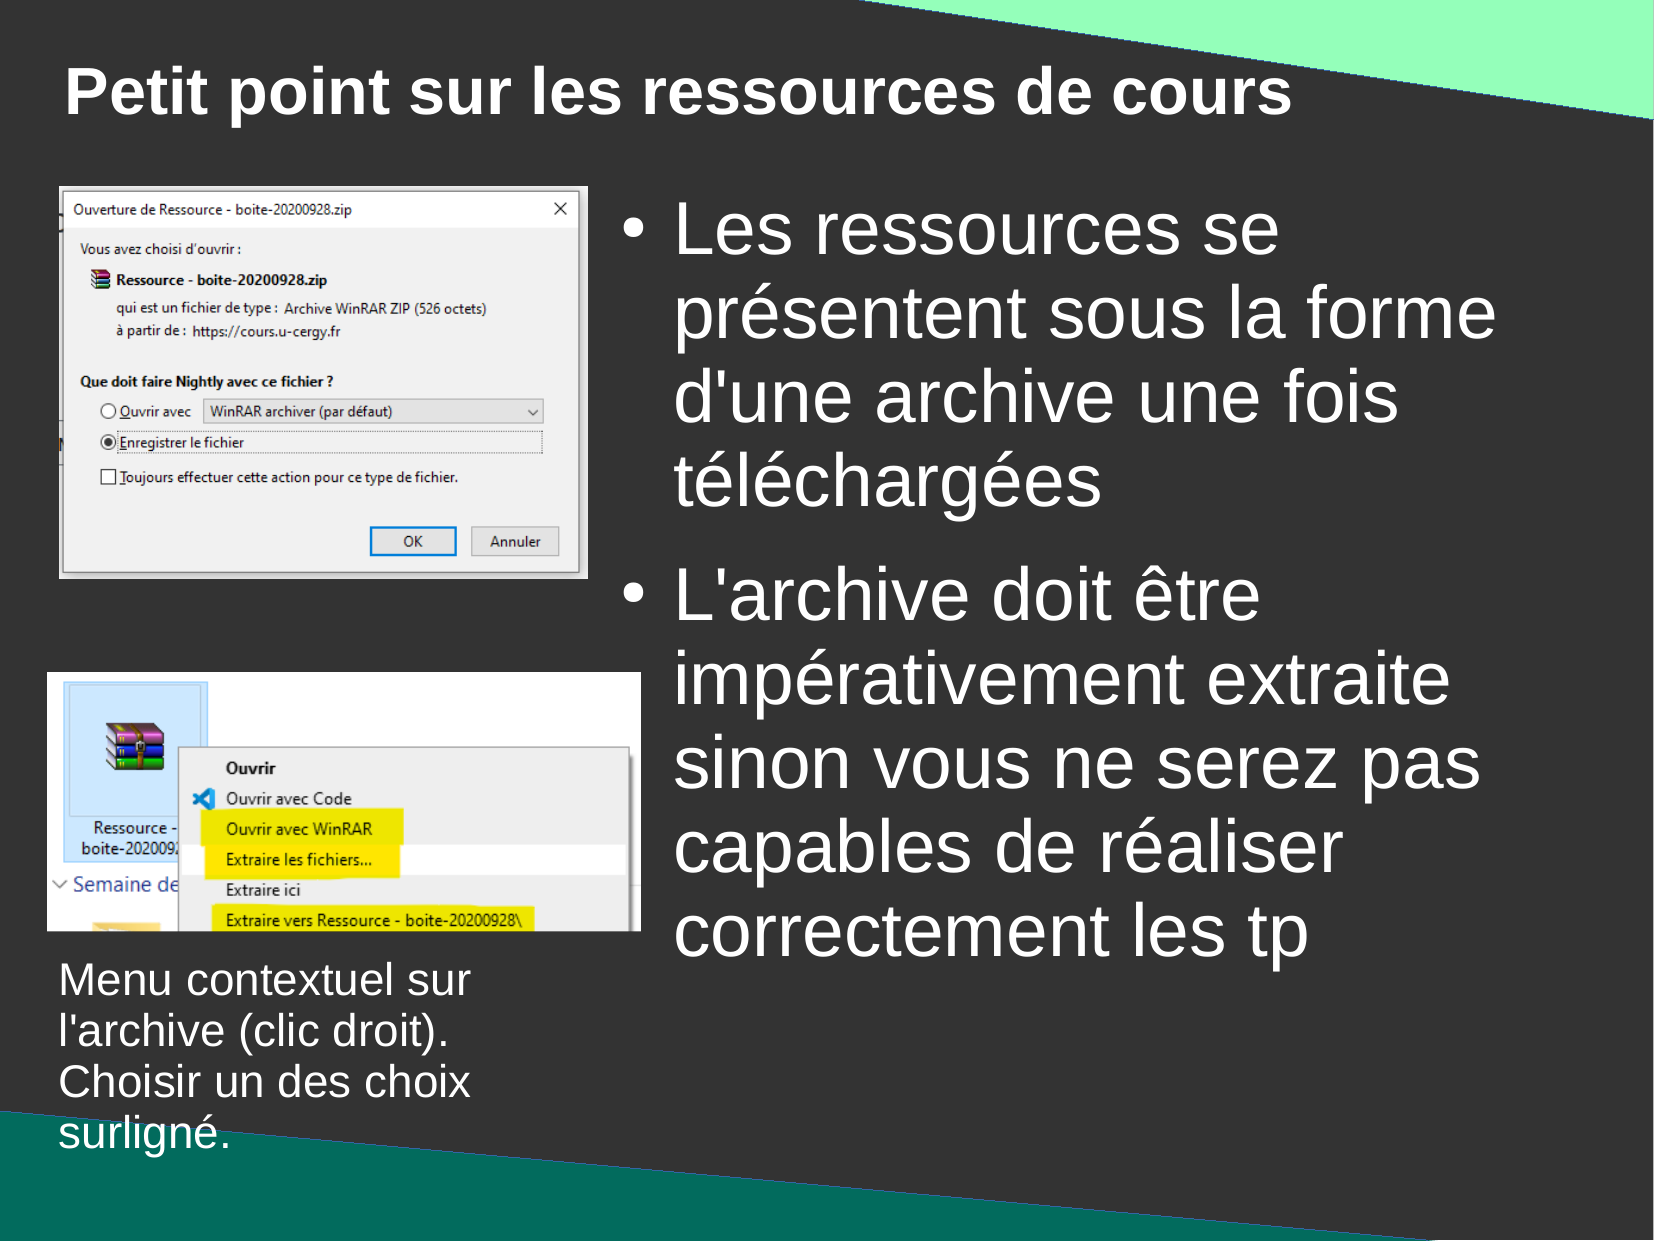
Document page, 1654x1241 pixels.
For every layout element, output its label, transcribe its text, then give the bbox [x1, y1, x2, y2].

text_box [859, 0, 1654, 120]
list Les ressources se présentent sous la forme d'une archive une fois téléchargées L'archive doit être impérativement extraite sinon vous ne serez pas capables de réaliser correctement les tp [602, 186, 1620, 1099]
title Petit point sur les ressources de cours [64, 54, 1553, 157]
picture [47, 672, 641, 954]
title Menu contextuel sur l'archive (clic droit). Choisir un des choix surligné. [59, 953, 630, 1159]
picture [59, 186, 588, 579]
